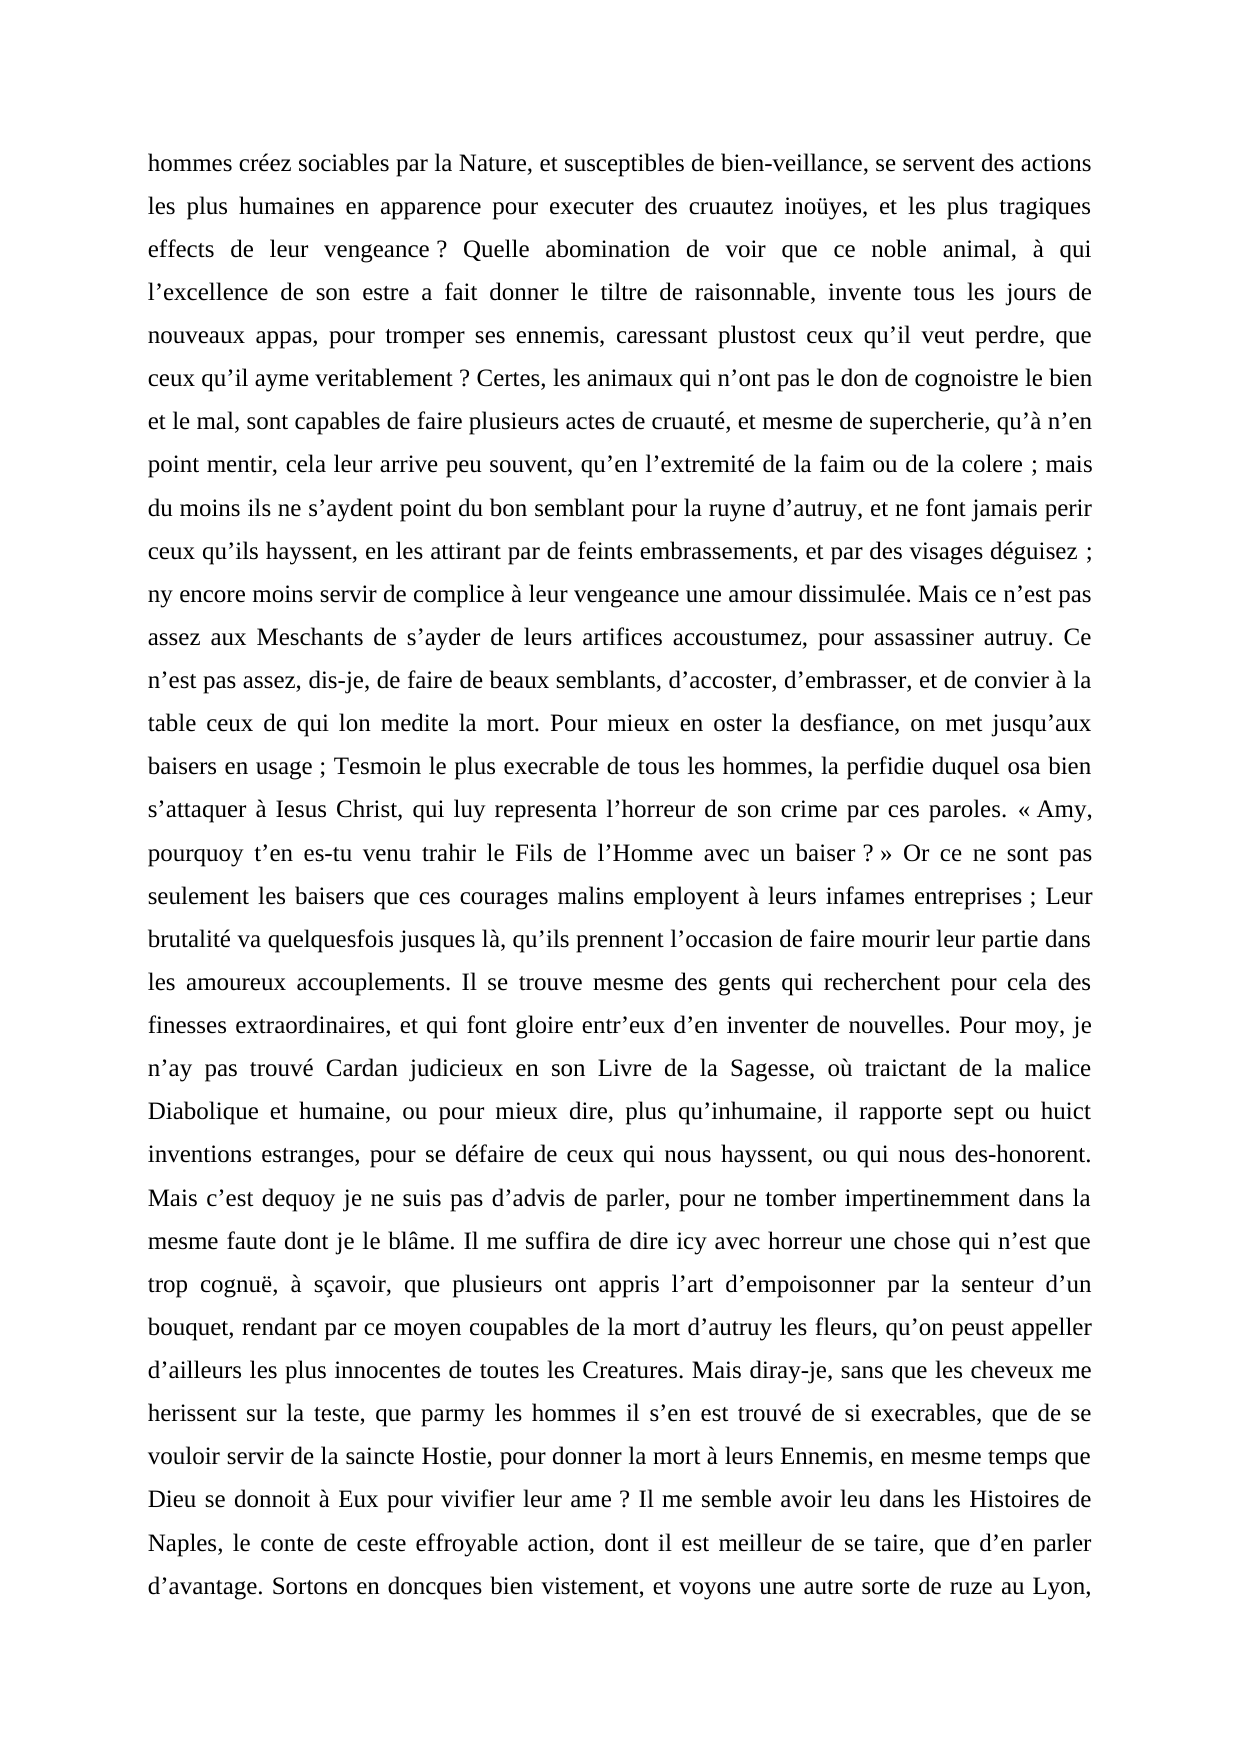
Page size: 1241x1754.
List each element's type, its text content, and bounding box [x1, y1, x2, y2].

text hommes créez sociables par la Nature, et susceptibles de bien-veillance, se servent des actions les plus humaines en apparence pour executer des cruautez inoüyes, et les plus tragiques effects de leur vengeance ? Quelle abomination de voir que ce noble animal, à qui l’excellence de son estre a fait donner le tiltre de raisonnable, invente tous les jours de nouveaux appas, pour tromper ses ennemis, caressant plustost ceux qu’il veut perdre, que ceux qu’il ayme veritablement ? Certes, les animaux qui n’ont pas le don de cognoistre le bien et le mal, sont capables de faire plusieurs actes de cruauté, et mesme de supercherie, qu’à n’en point mentir, cela leur arrive peu souvent, qu’en l’extremité de la faim ou de la colere ; mais du moins ils ne s’aydent point du bon semblant pour la ruyne d’autruy, et ne font jamais perir ceux qu’ils hayssent, en les attirant par de feints embrassements, et par des visages déguisez ; ny encore moins servir de complice à leur vengeance une amour dissimulée. Mais ce n’est pas assez aux Meschants de s’ayder de leurs artifices accoustumez, pour assassiner autruy. Ce n’est pas assez, dis-je, de faire de beaux semblants, d’accoster, d’embrasser, et de convier à la table ceux de qui lon medite la mort. Pour mieux en oster la desfiance, on met jusqu’aux baisers en usage ; Tesmoin le plus execrable de tous les hommes, la perfidie duquel osa bien s’attaquer à Iesus Christ, qui luy representa l’horreur de son crime par ces paroles. « Amy, pourquoy t’en es-tu venu trahir le Fils de l’Homme avec un baiser ? » Or ce ne sont pas seulement les baisers que ces courages malins employent à leurs infames entreprises ; Leur brutalité va quelquesfois jusques là, qu’ils prennent l’occasion de faire mourir leur partie dans les amoureux accouplements. Il se trouve mesme des gents qui recherchent pour cela des finesses extraordinaires, et qui font gloire entr’eux d’en inventer de nouvelles. Pour moy, je n’ay pas trouvé Cardan judicieux en son Livre de la Sagesse, où traictant de la malice Diabolique et humaine, ou pour mieux dire, plus qu’inhumaine, il rapporte sept ou huict inventions estranges, pour se défaire de ceux qui nous hayssent, ou qui nous des-honorent. Mais c’est dequoy je ne suis pas d’advis de parler, pour ne tomber impertinemment dans la mesme faute dont je le blâme. Il me suffira de dire icy avec horreur une chose qui n’est que trop cognuë, à sçavoir, que plusieurs ont appris l’art d’empoisonner par la senteur d’un bouquet, rendant par ce moyen coupables de la mort d’autruy les fleurs, qu’on peust appeller d’ailleurs les plus innocentes de toutes les Creatures. Mais diray-je, sans que les cheveux me herissent sur la teste, que parmy les hommes il s’en est trouvé de si execrables, que de se vouloir servir de la saincte Hostie, pour donner la mort à leurs Ennemis, en mesme temps que Dieu se donnoit à Eux pour vivifier leur ame ? Il me semble avoir leu dans les Histoires de Naples, le conte de ceste effroyable action, dont il est meilleur de se taire, que d’en parler d’avantage. Sortons en doncques bien vistement, et voyons une autre sorte de ruze au Lyon, [148, 148, 1093, 1599]
